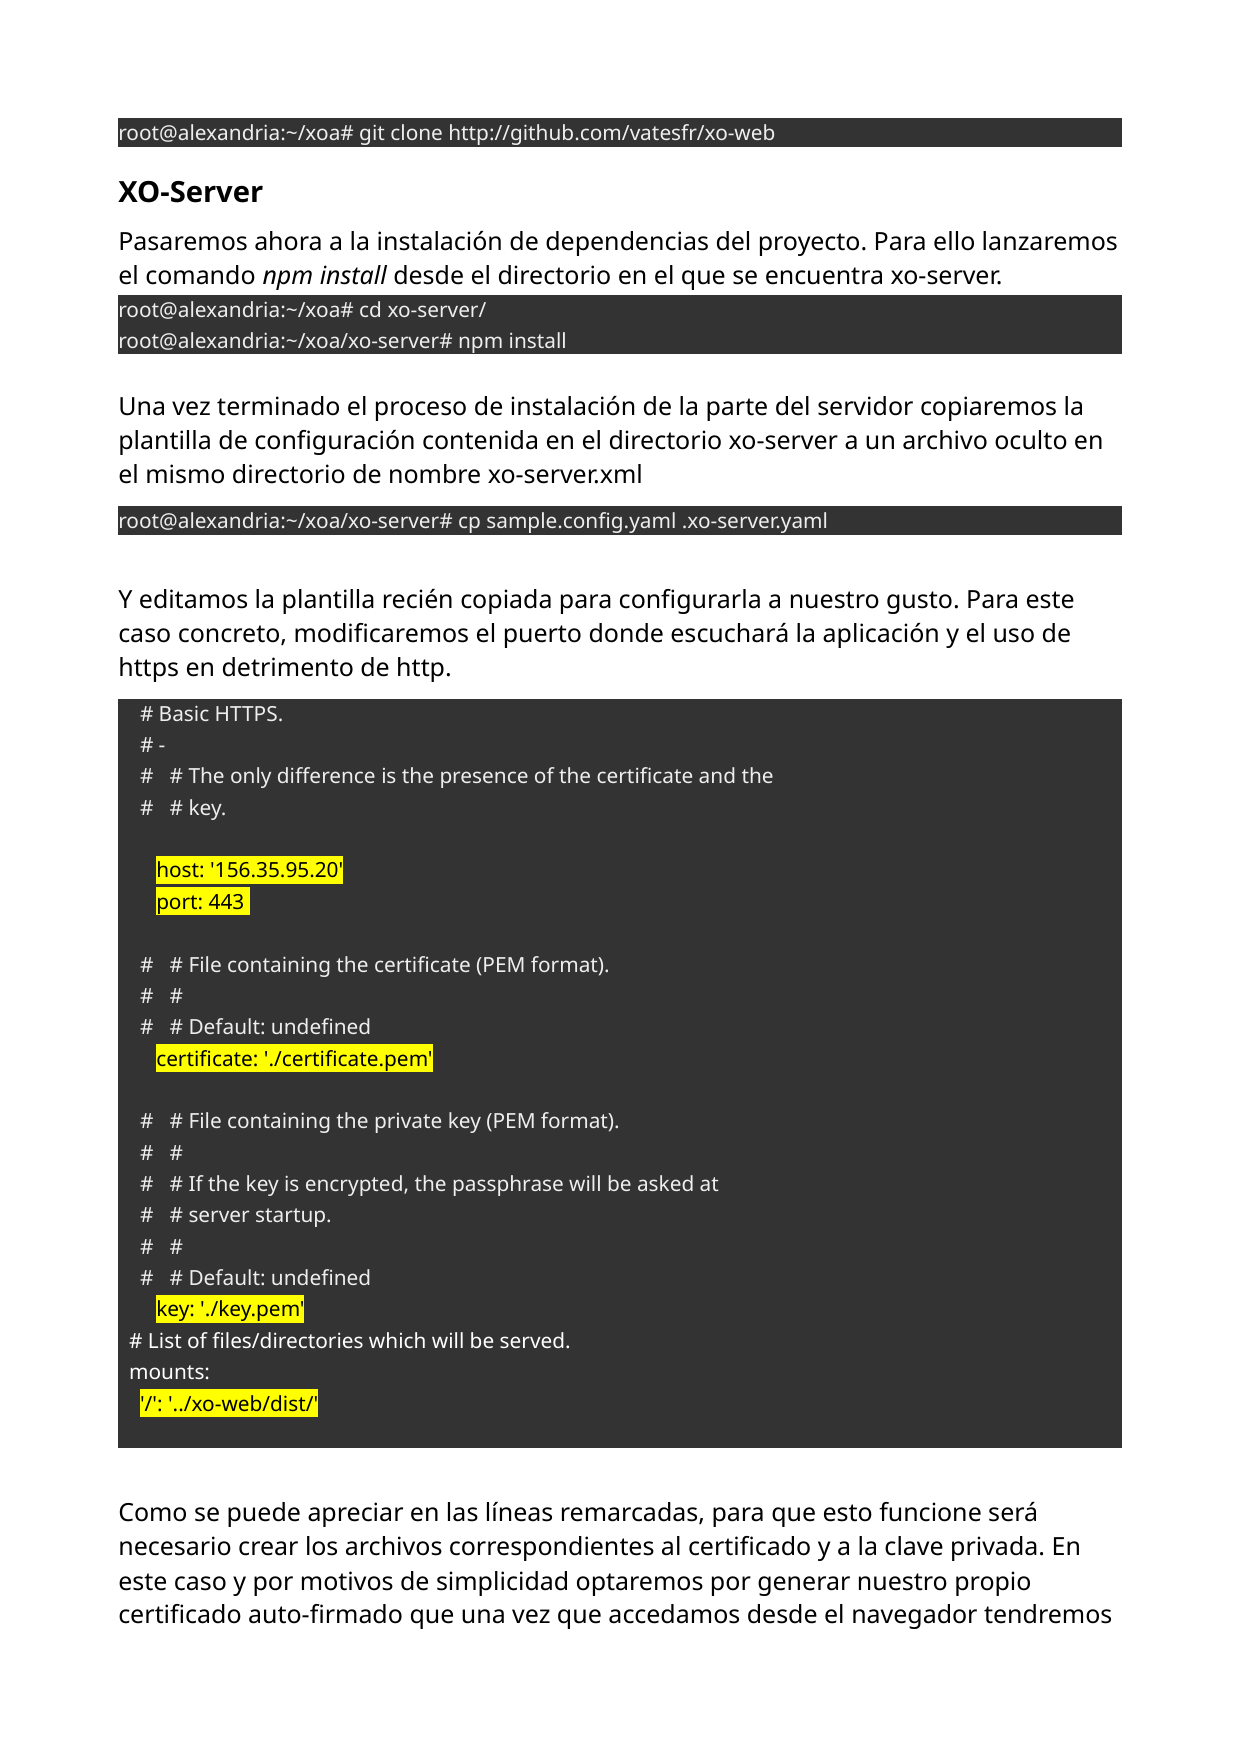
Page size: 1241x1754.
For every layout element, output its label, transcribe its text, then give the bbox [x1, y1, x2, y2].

text Una vez terminado el proceso de instalación de la parte del servidor copiaremos la plantilla de configuración contenida en el directorio xo-server a un archivo oculto en el mismo directorio de nombre xo-server.xml [118, 389, 1122, 491]
text Y editamos la plantilla recién copiada para configurarla a nuestro gusto. Para este caso concreto, modificaremos el puerto donde escuchará la aplicación y el uso de https en detrimento de http. [118, 581, 1122, 683]
text # # Default: undefined [118, 1012, 1122, 1041]
text certificate: './certificate.pem' [118, 1044, 1122, 1072]
text # # key. [118, 793, 1122, 821]
text # # The only difference is the presence of the certificate and the [118, 762, 1122, 790]
text key: './key.pem' [118, 1294, 1122, 1323]
text root@alexandria:~/xoa/xo-server# cp sample.config.yaml .xo-server.yaml [118, 506, 1122, 535]
text # # Default: undefined [118, 1263, 1122, 1292]
text # # File containing the private key (PEM format). [118, 1106, 1122, 1135]
text root@alexandria:~/xoa# cd xo-server/ [118, 295, 1122, 323]
text # # [118, 1232, 1122, 1260]
text # Basic HTTPS. [118, 699, 1122, 727]
text root@alexandria:~/xoa/xo-server# npm install [118, 326, 1122, 354]
text root@alexandria:~/xoa# git clone http://github.com/vatesfr/xo-web [118, 118, 1122, 147]
text # # server startup. [118, 1201, 1122, 1229]
text # # If the key is encrypted, the passphrase will be asked at [118, 1169, 1122, 1198]
text # # [118, 981, 1122, 1009]
text '/': '../xo-web/dist/' [118, 1389, 1122, 1417]
text # # File containing the certificate (PEM format). [118, 950, 1122, 978]
text port: 443 [118, 887, 1122, 915]
text # # [118, 1138, 1122, 1166]
text # - [118, 730, 1122, 759]
text Pasaremos ahora a la instalación de dependencias del proyecto. Para ello lanzaremos el comando npm install desde el directorio en el que se encuentra xo-server. [118, 224, 1122, 292]
text host: '156.35.95.20' [118, 856, 1122, 884]
text mounts: [118, 1357, 1122, 1386]
subtitle XO-Server [118, 172, 1122, 211]
text Como se puede apreciar en las líneas remarcadas, para que esto funcione será necesario crear los archivos correspondientes al certificado y a la clave privada. En este caso y por motivos de simplicidad optaremos por generar nuestro propio certificado auto-firmado que una vez que accedamos desde el navegador tendremos [118, 1495, 1122, 1631]
text # List of files/directories which will be served. [118, 1326, 1122, 1354]
